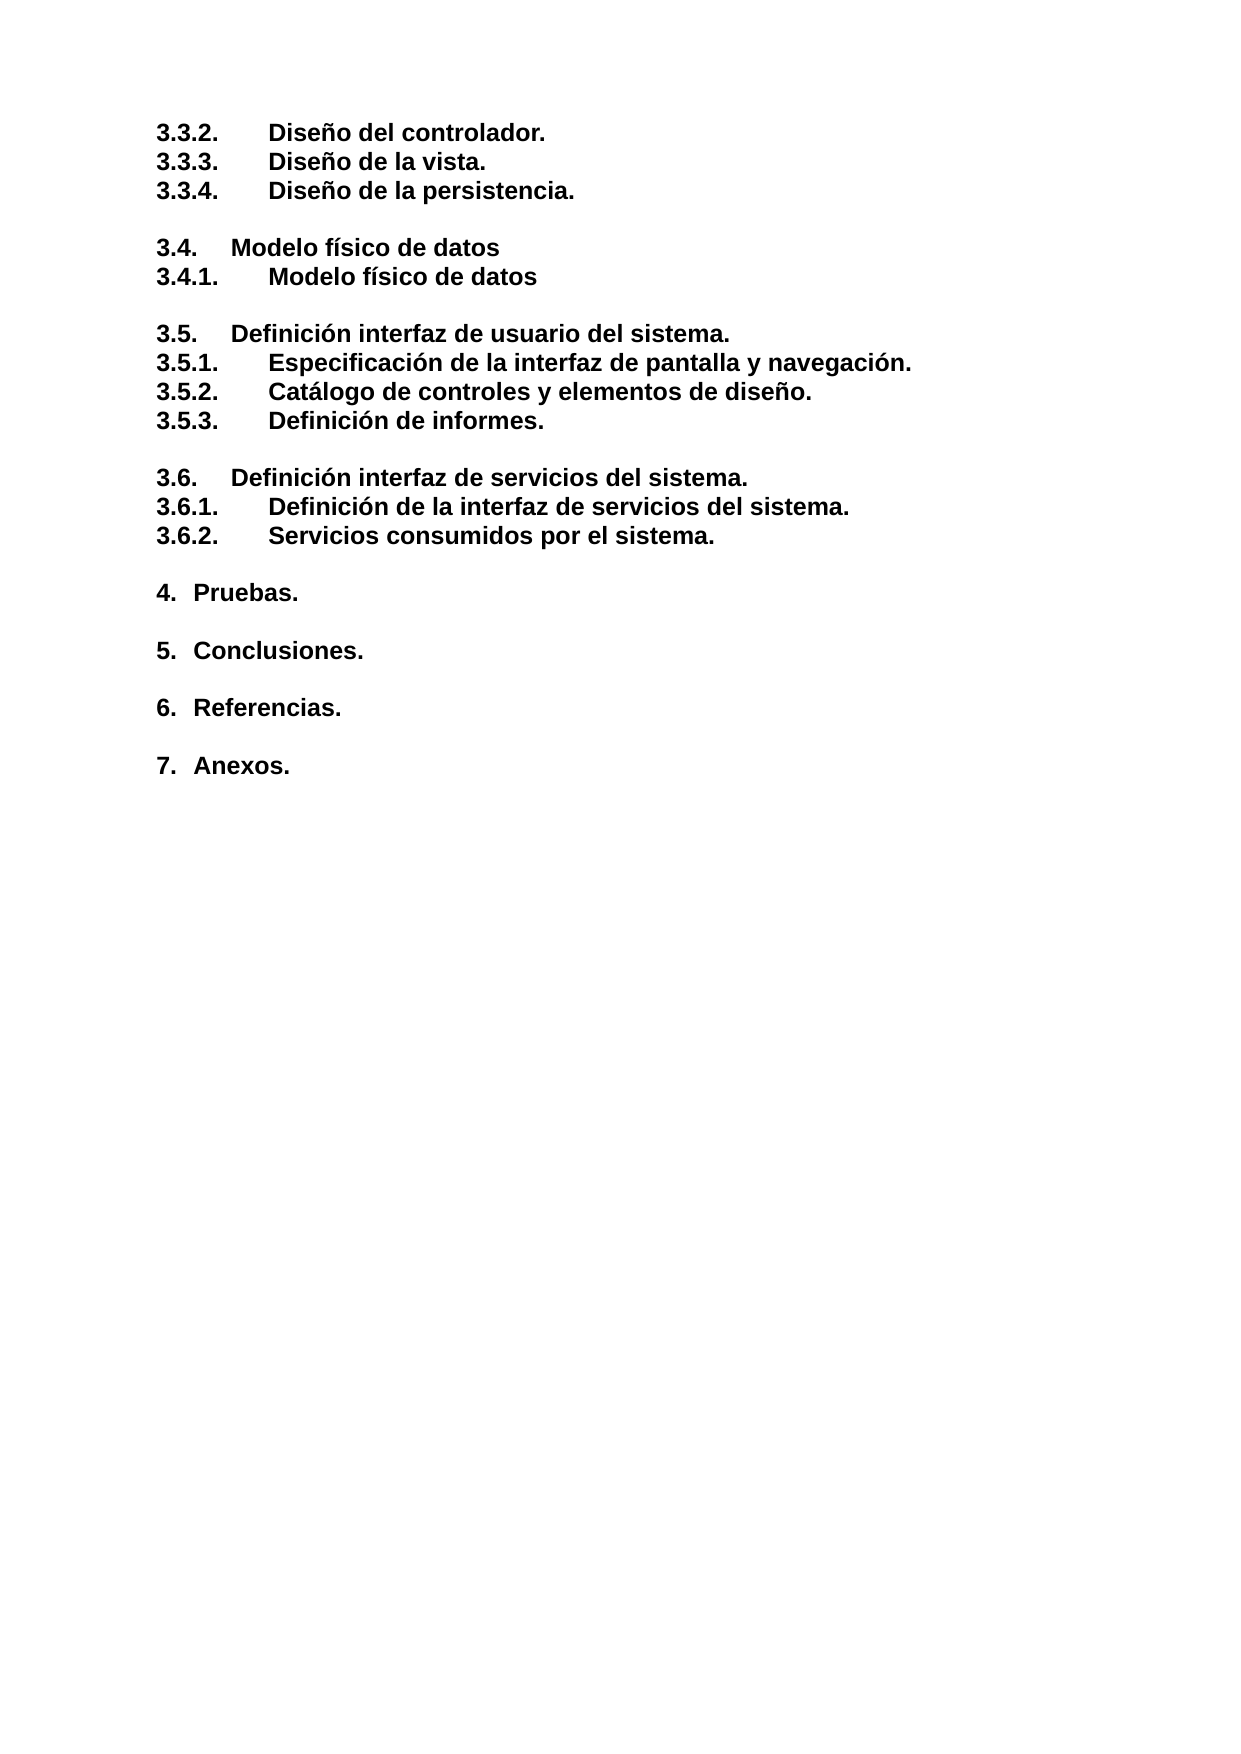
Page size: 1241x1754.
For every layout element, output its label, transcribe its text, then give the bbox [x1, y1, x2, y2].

list Diseño de la vista. [156, 147, 1093, 176]
list Conclusiones. [156, 636, 1093, 664]
list Definición interfaz de servicios del sistema. [156, 463, 1093, 492]
list Servicios consumidos por el sistema. [156, 521, 1093, 549]
list Modelo físico de datos [156, 262, 1093, 291]
list Pruebas. [156, 578, 1093, 607]
list Referencias. [156, 693, 1093, 722]
list Anexos. [156, 751, 1093, 779]
list Modelo físico de datos [156, 233, 1093, 262]
list Definición de la interfaz de servicios del sistema. [156, 492, 1093, 521]
list Catálogo de controles y elementos de diseño. [156, 377, 1093, 406]
list Especificación de la interfaz de pantalla y navegación. [156, 348, 1093, 377]
list Diseño de la persistencia. [156, 176, 1093, 204]
list Diseño del controlador. [156, 118, 1093, 147]
list Definición interfaz de usuario del sistema. [156, 319, 1093, 348]
list Definición de informes. [156, 406, 1093, 434]
